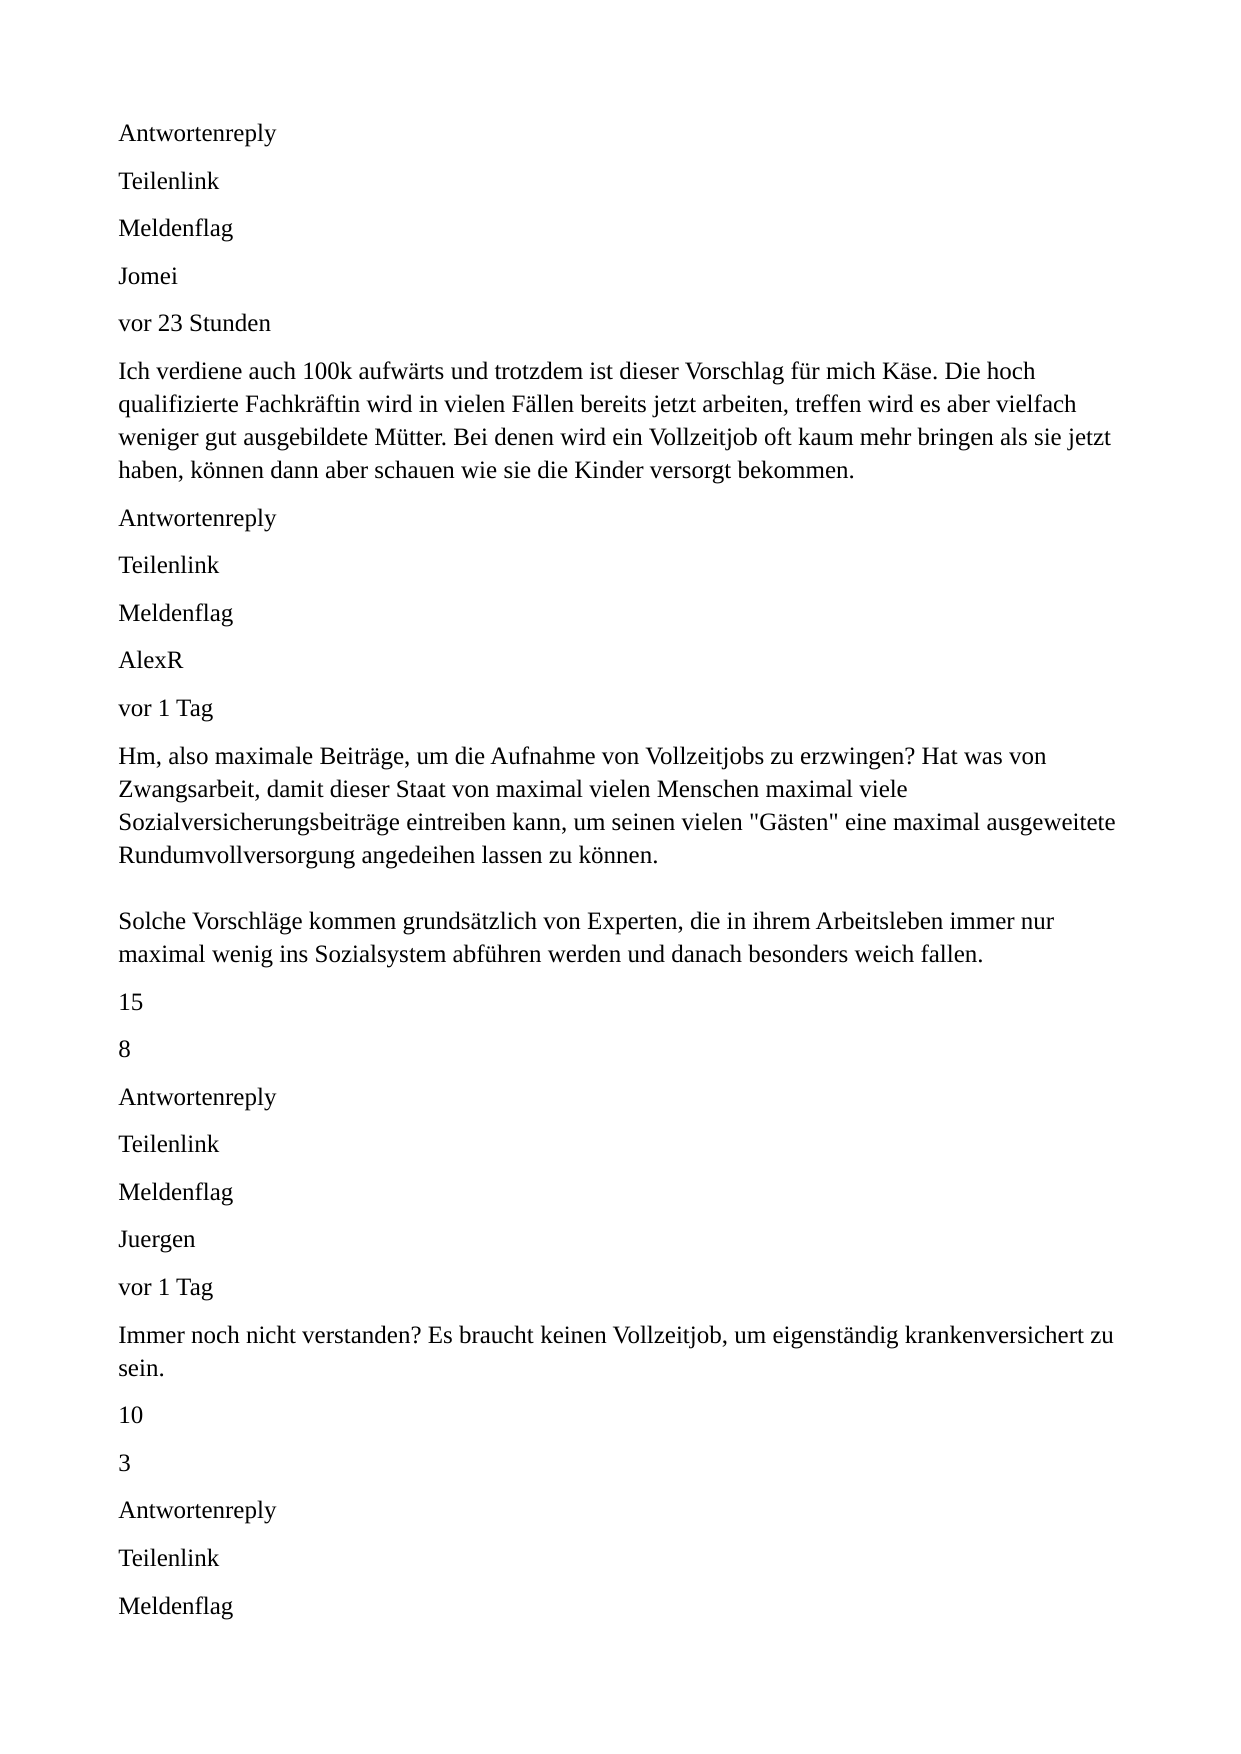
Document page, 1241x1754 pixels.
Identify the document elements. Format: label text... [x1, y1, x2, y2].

text Meldenflag [118, 1177, 1122, 1206]
text Immer noch nicht verstanden? Es braucht keinen Vollzeitjob, um eigenständig krankenversichert zu sein. [118, 1320, 1122, 1382]
text Ich verdiene auch 100k aufwärts und trotzdem ist dieser Vorschlag für mich Käse. Die hoch qualifizierte Fachkräftin wird in vielen Fällen bereits jetzt arbeiten, treffen wird es aber vielfach weniger gut ausgebildete Mütter. Bei denen wird ein Vollzeitjob oft kaum mehr bringen als sie jetzt haben, können dann aber schauen wie sie die Kinder versorgt bekommen. [118, 356, 1122, 484]
text Meldenflag [118, 213, 1122, 242]
text Teilenlink [118, 1129, 1122, 1158]
text 15 [118, 987, 1122, 1015]
text vor 1 Tag [118, 693, 1122, 722]
text vor 1 Tag [118, 1272, 1122, 1301]
text Teilenlink [118, 166, 1122, 194]
text Antwortenreply [118, 503, 1122, 532]
text 8 [118, 1034, 1122, 1063]
text 3 [118, 1448, 1122, 1477]
text vor 23 Stunden [118, 308, 1122, 337]
text Teilenlink [118, 550, 1122, 579]
text Antwortenreply [118, 1082, 1122, 1111]
text Juergen [118, 1224, 1122, 1253]
text Meldenflag [118, 598, 1122, 627]
text Jomei [118, 261, 1122, 290]
text 10 [118, 1400, 1122, 1429]
text Antwortenreply [118, 1496, 1122, 1524]
text Teilenlink [118, 1543, 1122, 1572]
text AlexR [118, 646, 1122, 674]
text Meldenflag [118, 1591, 1122, 1619]
text Antwortenreply [118, 118, 1122, 147]
text Hm, also maximale Beiträge, um die Aufnahme von Vollzeitjobs zu erzwingen? Hat was von Zwangsarbeit, damit dieser Staat von maximal vielen Menschen maximal viele Sozialversicherungsbeiträge eintreiben kann, um seinen vielen "Gästen" eine maximal ausgeweitete Rundumvollversorgung angedeihen lassen zu können. Solche Vorschläge kommen grundsätzlich von Experten, die in ihrem Arbeitsleben immer nur maximal wenig ins Sozialsystem abführen werden und danach besonders weich fallen. [118, 741, 1122, 968]
